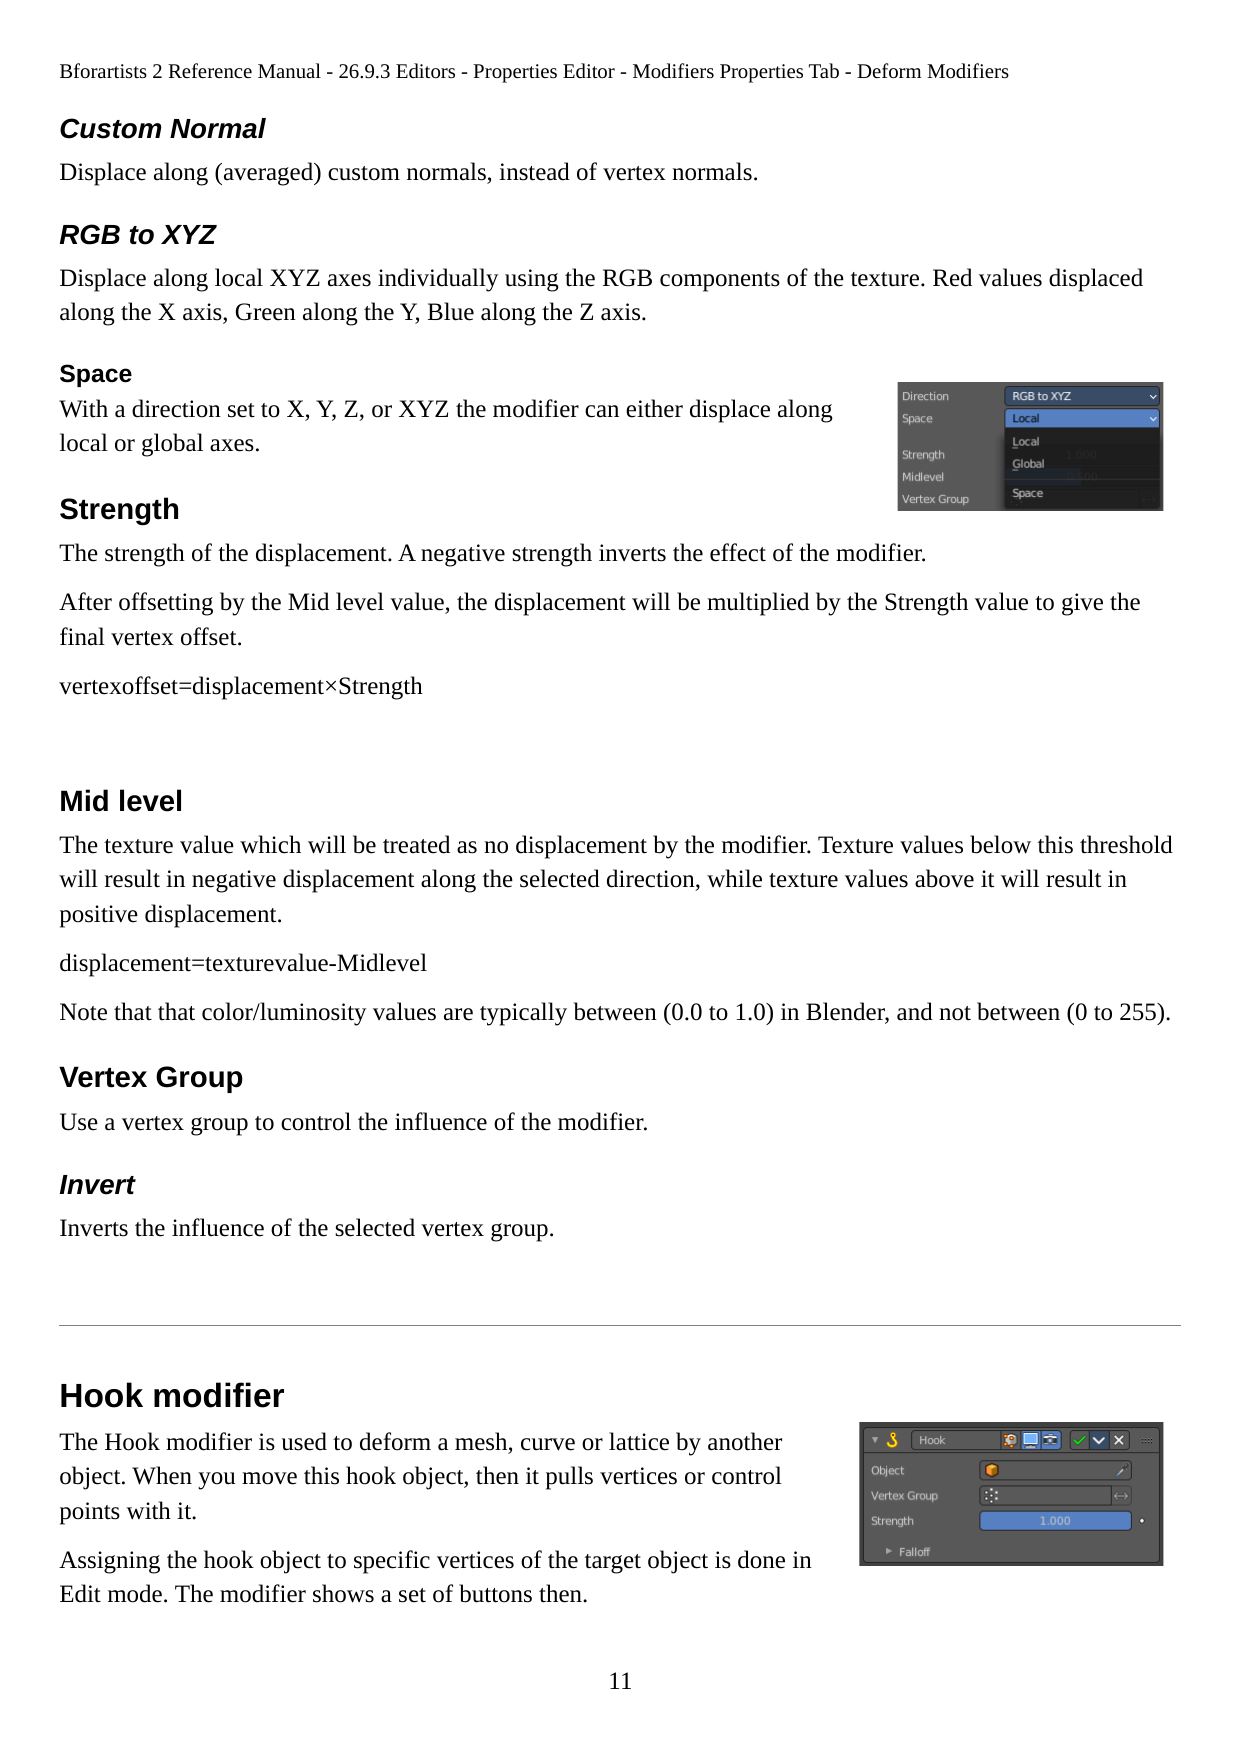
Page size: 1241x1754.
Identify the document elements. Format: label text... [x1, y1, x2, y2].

subtitle Invert [59, 1168, 1181, 1200]
subtitle Custom Normal [59, 113, 1181, 144]
subtitle Strength [59, 492, 1181, 526]
text Use a vertex group to control the influence of the modifier. [59, 1107, 1181, 1135]
subtitle Mid level [59, 783, 1181, 817]
subtitle Vertex Group [59, 1060, 1181, 1094]
text Displace along (averaged) custom normals, instead of vertex normals. [59, 157, 1181, 186]
text displacement=texturevalue-Midlevel [59, 948, 1181, 976]
text After offsetting by the Mid level value, the displacement will be multiplied by the Strength value to give the final vertex offset. [59, 587, 1181, 650]
picture [859, 1422, 1164, 1566]
subtitle RGB to XYZ [59, 218, 1181, 250]
subtitle Hook modifier [59, 1376, 1181, 1414]
text The Hook modifier is used to deform a mesh, curve or lattice by another object. When you move this hook object, then it pulls vertices or control points with it. [59, 1427, 859, 1524]
text The strength of the displacement. A negative strength inverts the effect of the modifier. [59, 538, 1181, 567]
text With a direction set to X, Y, Z, or XYZ the modifier can either displace along local or global axes. [59, 394, 897, 457]
text vertexoffset=displacement×Strength [59, 671, 1181, 699]
text Displace along local XYZ axes individually using the RGB components of the texture. Red values displaced along the X axis, Green along the Y, Blue along the Z axis. [59, 263, 1181, 326]
text Inverts the influence of the selected vertex group. [59, 1213, 1181, 1241]
picture [897, 382, 1164, 511]
subtitle Space [59, 359, 1181, 387]
text The texture value which will be treated as no displacement by the modifier. Texture values below this threshold will result in negative displacement along the selected direction, while texture values above it will result in positive displacement. [59, 830, 1181, 927]
text Note that that color/luminosity values are typically between (0.0 to 1.0) in Blender, and not between (0 to 255). [59, 997, 1181, 1026]
text Assigning the hook object to specific vertices of the target object is done in Edit mode. The modifier shows a set of buttons then. [59, 1545, 1181, 1608]
